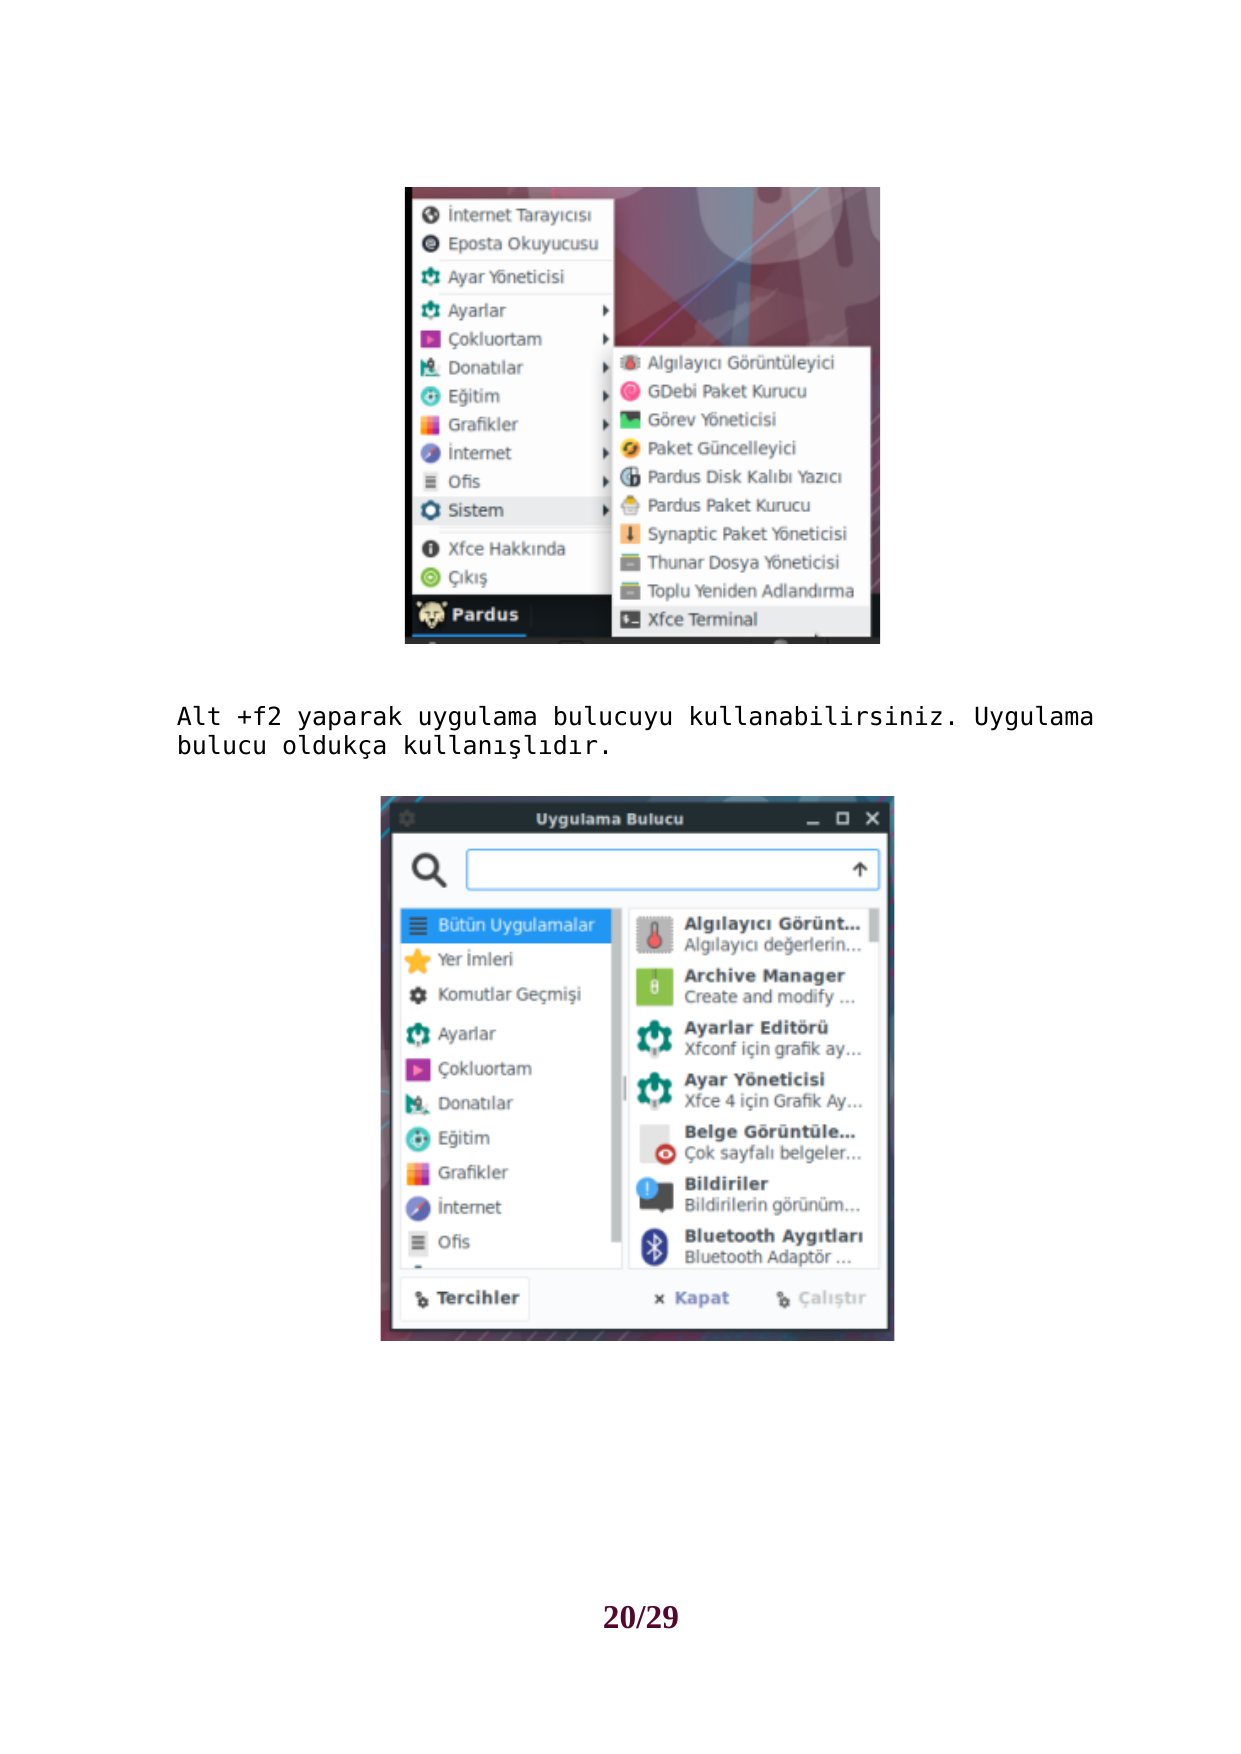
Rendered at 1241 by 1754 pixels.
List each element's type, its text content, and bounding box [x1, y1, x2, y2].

text Alt +f2 yaparak uygulama bulucuyu kullanabilirsiniz. Uygulama bulucu oldukça kullanışlıdır. [177, 672, 1123, 760]
picture [404, 187, 881, 644]
picture [380, 796, 895, 1341]
